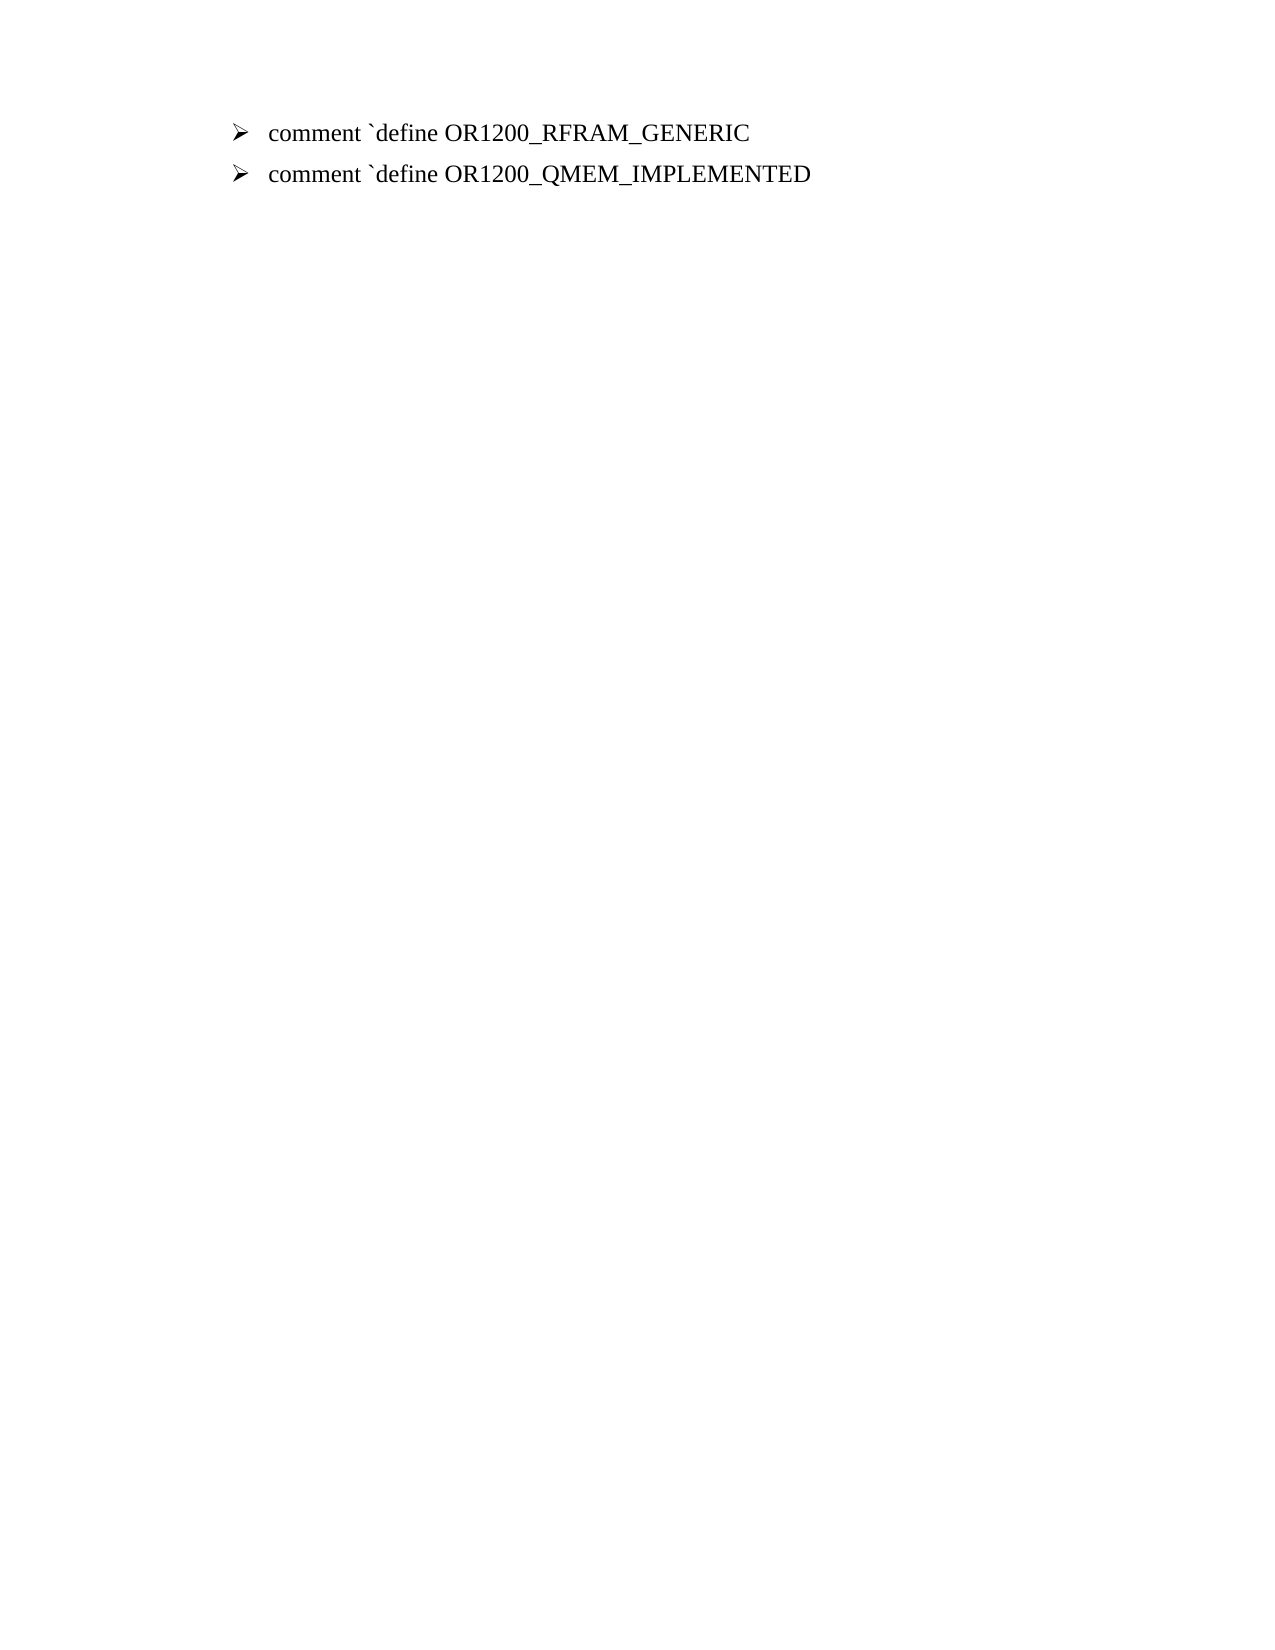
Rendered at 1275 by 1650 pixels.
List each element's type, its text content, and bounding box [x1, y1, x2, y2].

list comment `define OR1200_QMEM_IMPLEMENTED [231, 159, 1157, 188]
list comment `define OR1200_RFRAM_GENERIC [231, 118, 1157, 147]
